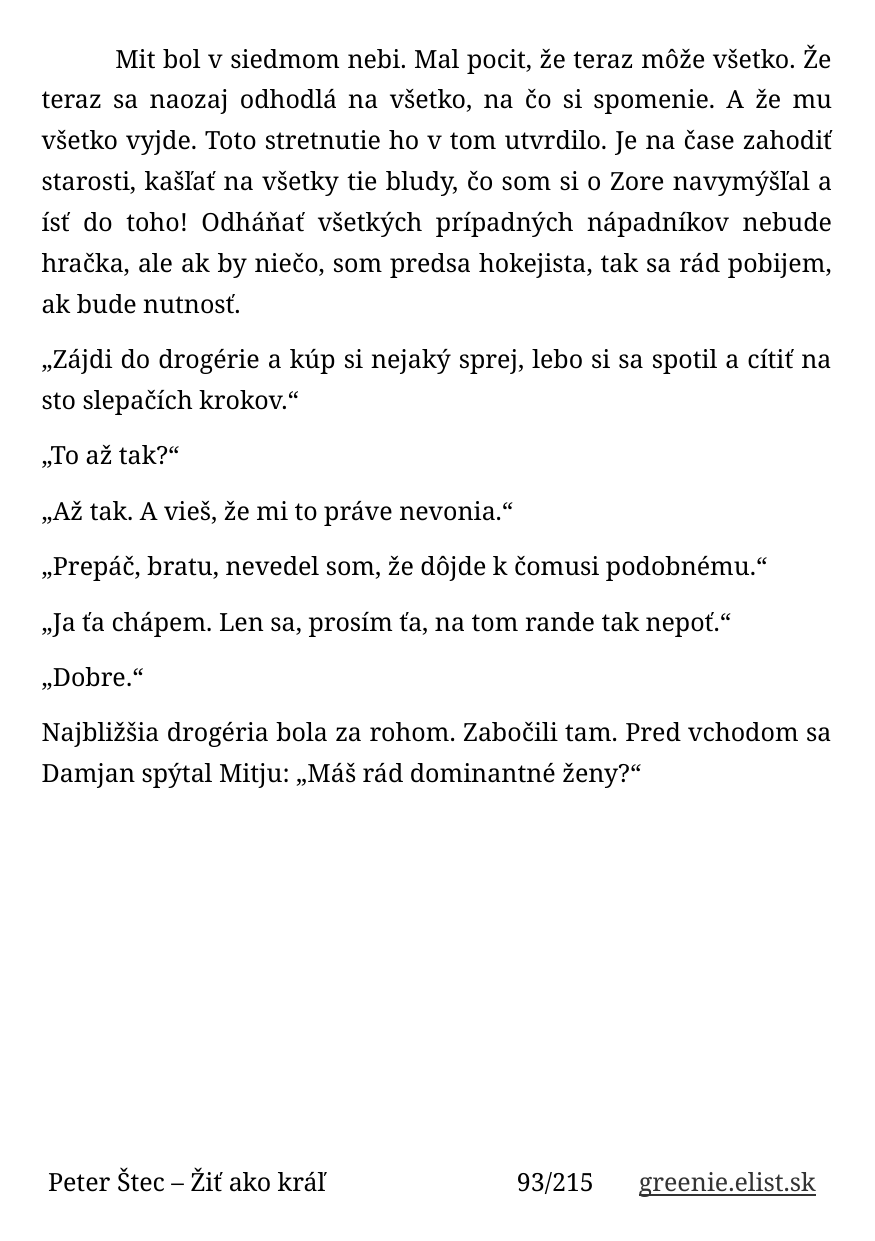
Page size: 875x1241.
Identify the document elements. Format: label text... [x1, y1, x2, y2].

text „To až tak?“ [41, 438, 833, 472]
text „Ja ťa chápem. Len sa, prosím ťa, na tom rande tak nepoť.“ [41, 604, 833, 638]
text „Až tak. A vieš, že mi to práve nevonia.“ [41, 493, 833, 527]
text Najbližšia drogéria bola za rohom. Zabočili tam. Pred vchodom sa Damjan spýtal Mitju: „Máš rád dominantné ženy?“ [41, 715, 833, 790]
text „Prepáč, bratu, nevedel som, že dôjde k čomusi podobnému.“ [41, 549, 833, 583]
text Mit bol v siedmom nebi. Mal pocit, že teraz môže všetko. Že teraz sa naozaj odhodlá na všetko, na čo si spomenie. A že mu všetko vyjde. Toto stretnutie ho v tom utvrdilo. Je na čase zahodiť starosti, kašľať na všetky tie bludy, čo som si o Zore navymýšľal a ísť do toho! Odháňať všetkých prípadných nápadníkov nebude hračka, ale ak by niečo, som predsa hokejista, tak sa rád pobijem, ak bude nutnosť. [41, 41, 833, 320]
text „Dobre.“ [41, 660, 833, 694]
text „Zájdi do drogérie a kúp si nejaký sprej, lebo si sa spotil a cítiť na sto slepačích krokov.“ [41, 342, 833, 417]
